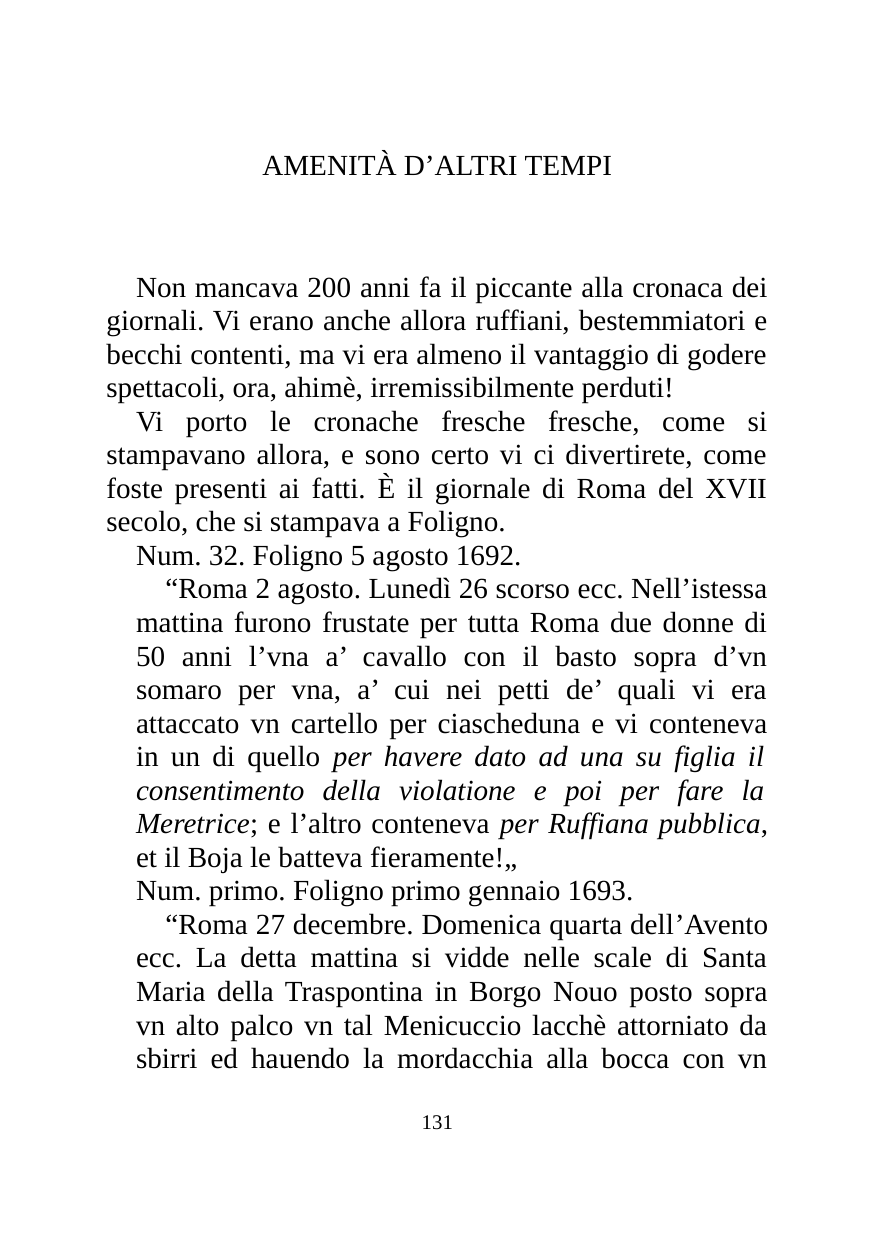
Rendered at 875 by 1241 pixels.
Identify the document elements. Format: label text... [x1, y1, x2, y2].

text Non mancava 200 anni fa il piccante alla cronaca dei giornali. Vi erano anche allora ruffiani, bestemmiatori e becchi contenti, ma vi era almeno il vantaggio di godere spettacoli, ora, ahimè, irremissibilmente perduti! [106, 270, 768, 404]
text Num. primo. Foligno primo gennaio 1693. [106, 873, 768, 907]
text “Roma 2 agosto. Lunedì 26 scorso ecc. Nell’istessa mattina furono frustate per tutta Roma due donne di 50 anni l’vna a’ cavallo con il basto sopra d’vn somaro per vna, a’ cui nei petti de’ quali vi era attaccato vn cartello per ciascheduna e vi conteneva in un di quello per havere dato ad una su figlia il consentimento della violatione e poi per fare la Meretrice; e l’altro conteneva per Ruffiana pubblica, et il Boja le batteva fieramente!„ [136, 572, 768, 873]
text Num. 32. Foligno 5 agosto 1692. [106, 538, 768, 572]
text Vi porto le cronache fresche fresche, come si stampavano allora, e sono certo vi ci divertirete, come foste presenti ai fatti. È il giornale di Roma del XVII secolo, che si stampava a Foligno. [106, 404, 768, 538]
subtitle AMENITÀ D’ALTRI TEMPI [106, 148, 768, 181]
text “Roma 27 decembre. Domenica quarta dell’Avento ecc. La detta mattina si vidde nelle scale di Santa Maria della Traspontina in Borgo Nouo posto sopra vn alto palco vn tal Menicuccio lacchè attorniato da sbirri ed hauendo la mordacchia alla bocca con vn [136, 907, 768, 1075]
